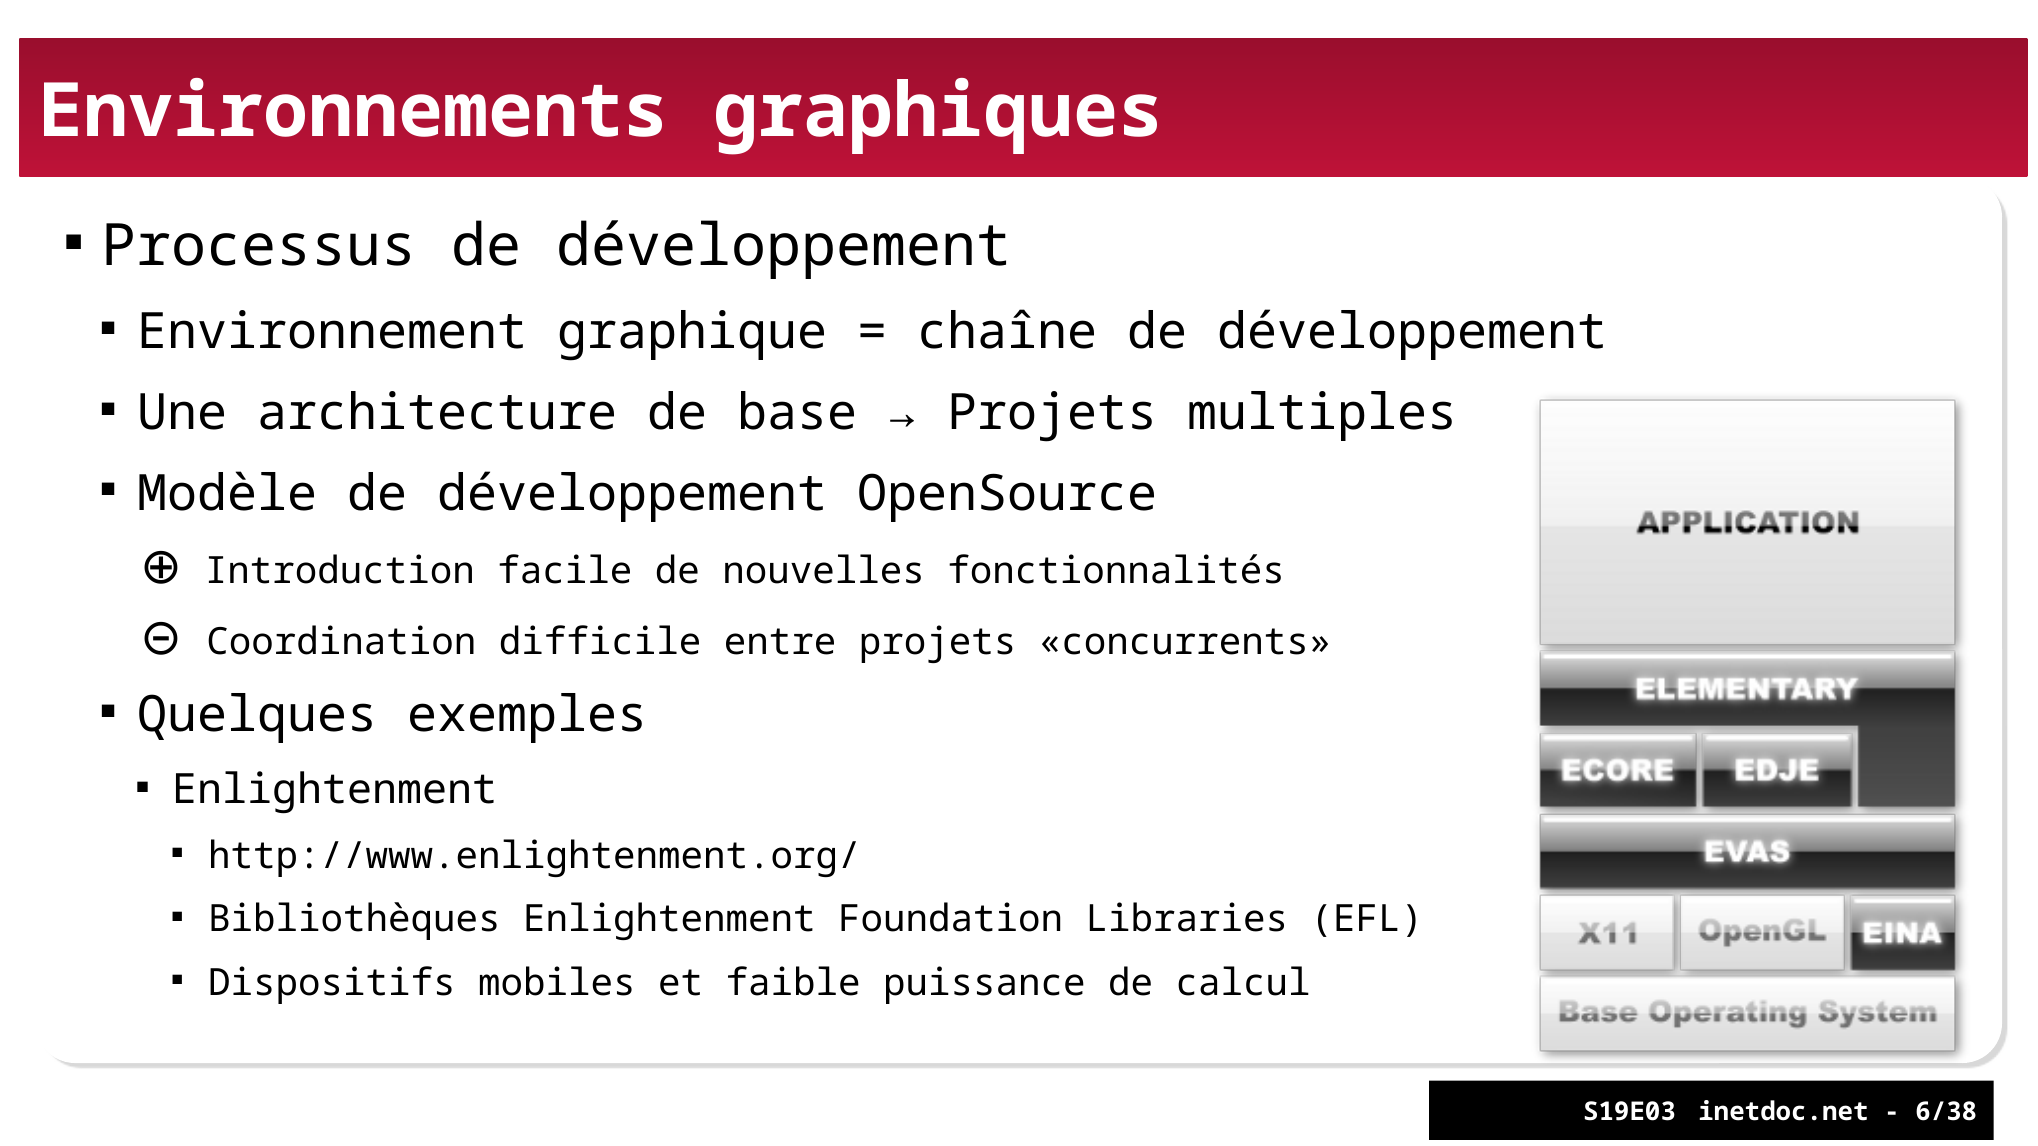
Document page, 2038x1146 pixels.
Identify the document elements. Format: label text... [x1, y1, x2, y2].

picture [1511, 371, 1985, 1080]
text_box Environnements graphiques [19, 38, 2028, 177]
text_box Processus de développement Environnement graphique = chaîne de développement Une architecture de base → Projets multiples Modèle de développement OpenSource ⊕ Introduction facile de nouvelles fonctionnalités ⊝ Coordination difficile entre projets «concurrents» Quelques exemples Enlightenment http://www.enlightenment.org/ Bibliothèques Enlightenment Foundation Libraries (EFL) Dispositifs mobiles et faible puissance de calcul [35, 177, 2003, 1064]
text_box S19E03 inetdoc.net - <numéro>/38 [1429, 1080, 1994, 1140]
